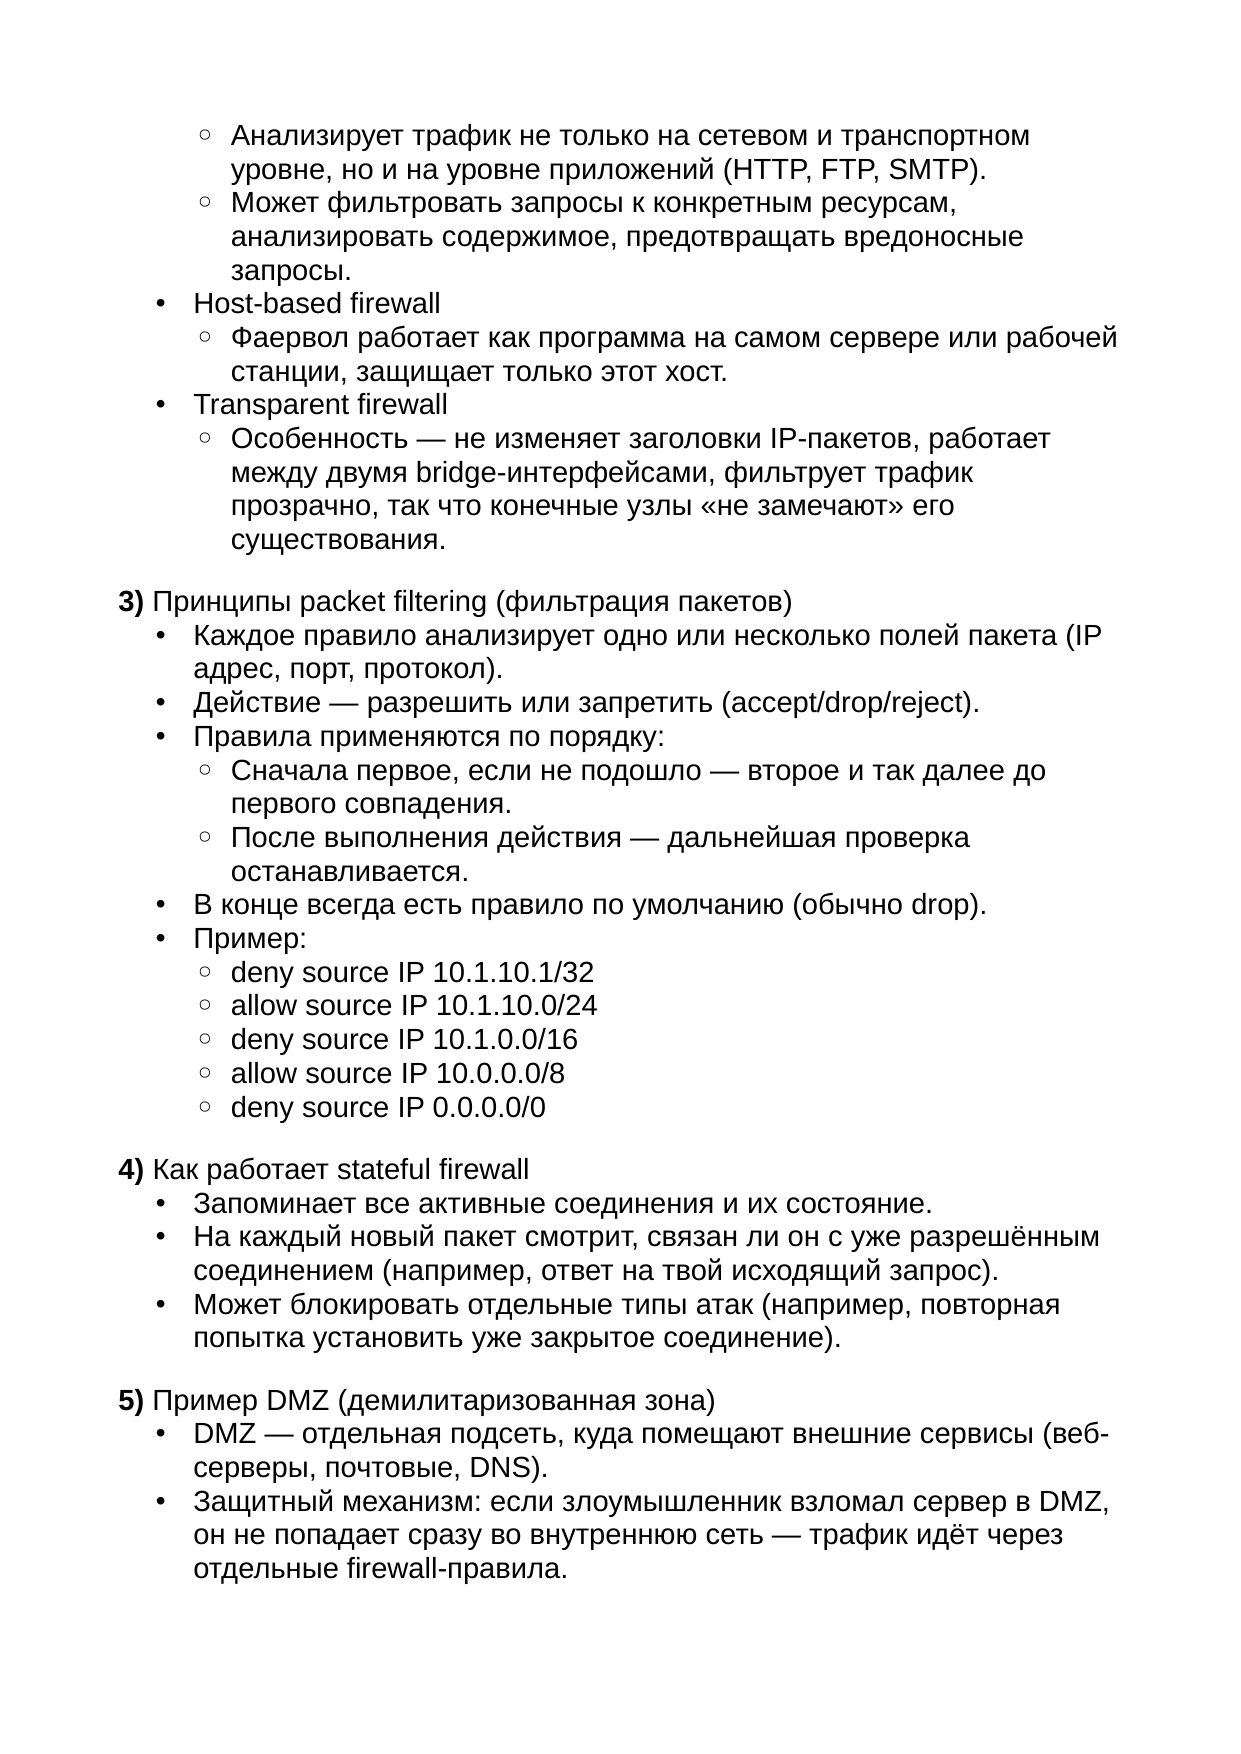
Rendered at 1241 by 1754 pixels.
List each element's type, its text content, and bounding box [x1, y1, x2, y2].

list Защитный механизм: если злоумышленник взломал сервер в DMZ, он не попадает сразу во внутреннюю сеть — трафик идёт через отдельные firewall-правила. [156, 1483, 1122, 1584]
list Правила применяются по порядку: [156, 719, 1122, 752]
text 5) Пример DMZ (демилитаризованная зона) [118, 1383, 1122, 1416]
list Сначала первое, если не подошло — второе и так далее до первого совпадения. [193, 752, 1122, 820]
list allow source IP 10.1.10.0/24 [193, 988, 1122, 1022]
list deny source IP 10.1.10.1/32 [193, 954, 1122, 988]
list После выполнения действия — дальнейшая проверка останавливается. [193, 820, 1122, 887]
list Анализирует трафик не только на сетевом и транспортном уровне, но и на уровне приложений (HTTP, FTP, SMTP). [193, 118, 1122, 185]
list Особенность — не изменяет заголовки IP-пакетов, работает между двумя bridge-интерфейсами, фильтрует трафик прозрачно, так что конечные узлы «не замечают» его существования. [193, 421, 1122, 555]
list Действие — разрешить или запретить (accept/drop/reject). [156, 685, 1122, 719]
text 3) Принципы packet filtering (фильтрация пакетов) [118, 584, 1122, 618]
list DMZ — отдельная подсеть, куда помещают внешние сервисы (веб-серверы, почтовые, DNS). [156, 1416, 1122, 1483]
list На каждый новый пакет смотрит, связан ли он с уже разрешённым соединением (например, ответ на твой исходящий запрос). [156, 1219, 1122, 1287]
list Запоминает все активные соединения и их состояние. [156, 1186, 1122, 1219]
list Пример: [156, 921, 1122, 954]
list Каждое правило анализирует одно или несколько полей пакета (IP адрес, порт, протокол). [156, 618, 1122, 685]
list deny source IP 0.0.0.0/0 [193, 1089, 1122, 1123]
text 4) Как работает stateful firewall [118, 1152, 1122, 1186]
list Может фильтровать запросы к конкретным ресурсам, анализировать содержимое, предотвращать вредоносные запросы. [193, 185, 1122, 286]
list allow source IP 10.0.0.0/8 [193, 1056, 1122, 1089]
list Host-based firewall [156, 286, 1122, 320]
list deny source IP 10.1.0.0/16 [193, 1022, 1122, 1056]
list Может блокировать отдельные типы атак (например, повторная попытка установить уже закрытое соединение). [156, 1287, 1122, 1354]
list Transparent firewall [156, 387, 1122, 421]
list Фаервол работает как программа на самом сервере или рабочей станции, защищает только этот хост. [193, 320, 1122, 387]
list В конце всегда есть правило по умолчанию (обычно drop). [156, 887, 1122, 921]
